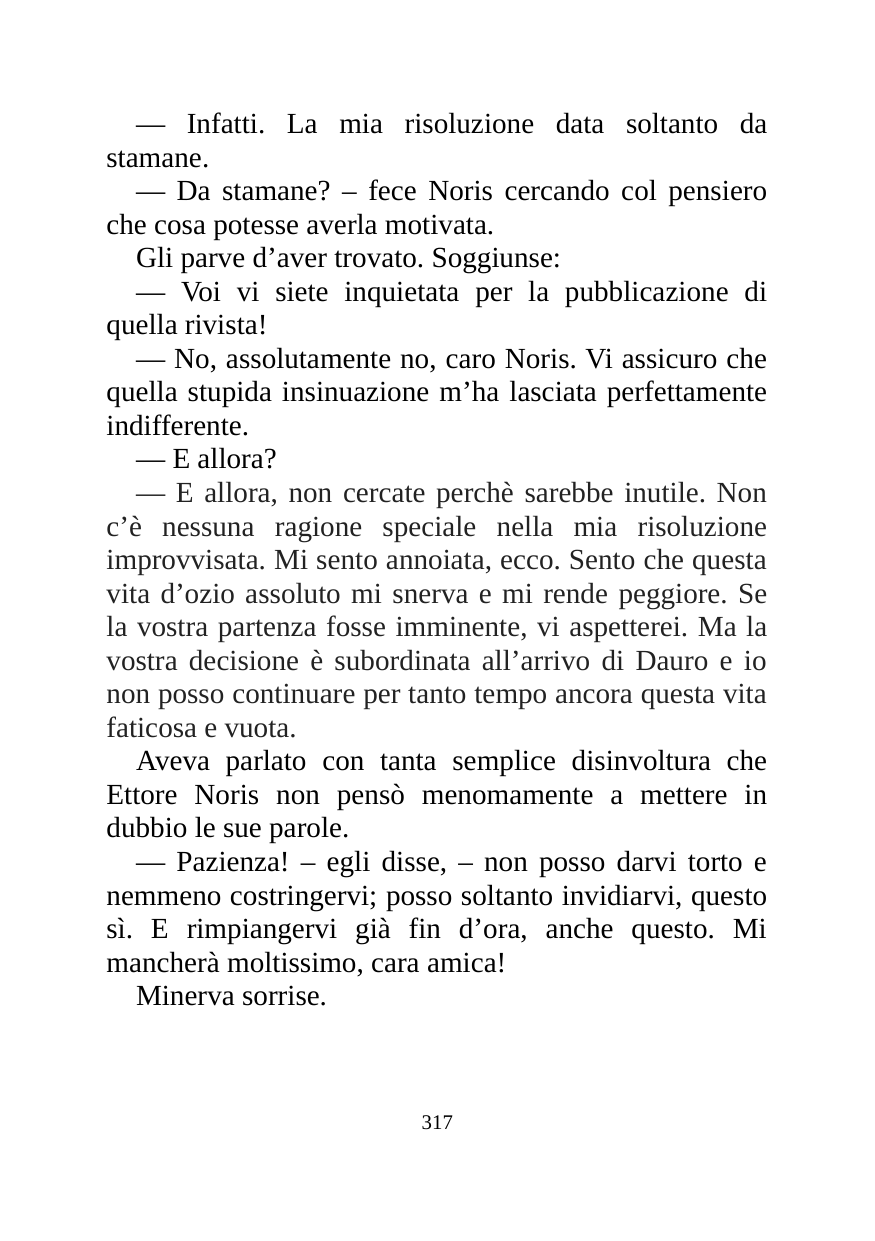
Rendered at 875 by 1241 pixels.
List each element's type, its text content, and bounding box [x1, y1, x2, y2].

text — Da stamane? – fece Noris cercando col pensiero che cosa potesse averla motivata. [106, 173, 768, 240]
text Gli parve d’aver trovato. Soggiunse: [106, 240, 768, 274]
text — Voi vi siete inquietata per la pubblicazione di quella rivista! [106, 274, 768, 341]
text Aveva parlato con tanta semplice disinvoltura che Ettore Noris non pensò menomamente a mettere in dubbio le sue parole. [106, 743, 768, 844]
text — Pazienza! – egli disse, – non posso darvi torto e nemmeno costringervi; posso soltanto invidiarvi, questo sì. E rimpiangervi già fin d’ora, anche questo. Mi mancherà moltissimo, cara amica! [106, 844, 768, 978]
text — E allora? [106, 442, 768, 475]
text — No, assolutamente no, caro Noris. Vi assicuro che quella stupida insinuazione m’ha lasciata perfettamente indifferente. [106, 341, 768, 442]
text — E allora, non cercate perchè sarebbe inutile. Non c’è nessuna ragione speciale nella mia risoluzione improvvisata. Mi sento annoiata, ecco. Sento che questa vita d’ozio assoluto mi snerva e mi rende peggiore. Se la vostra partenza fosse imminente, vi aspetterei. Ma la vostra decisione è subordinata all’arrivo di Dauro e io non posso continuare per tanto tempo ancora questa vita faticosa e vuota. [106, 475, 768, 743]
text Minerva sorrise. [106, 978, 768, 1012]
text — Infatti. La mia risoluzione data soltanto da stamane. [106, 106, 768, 173]
